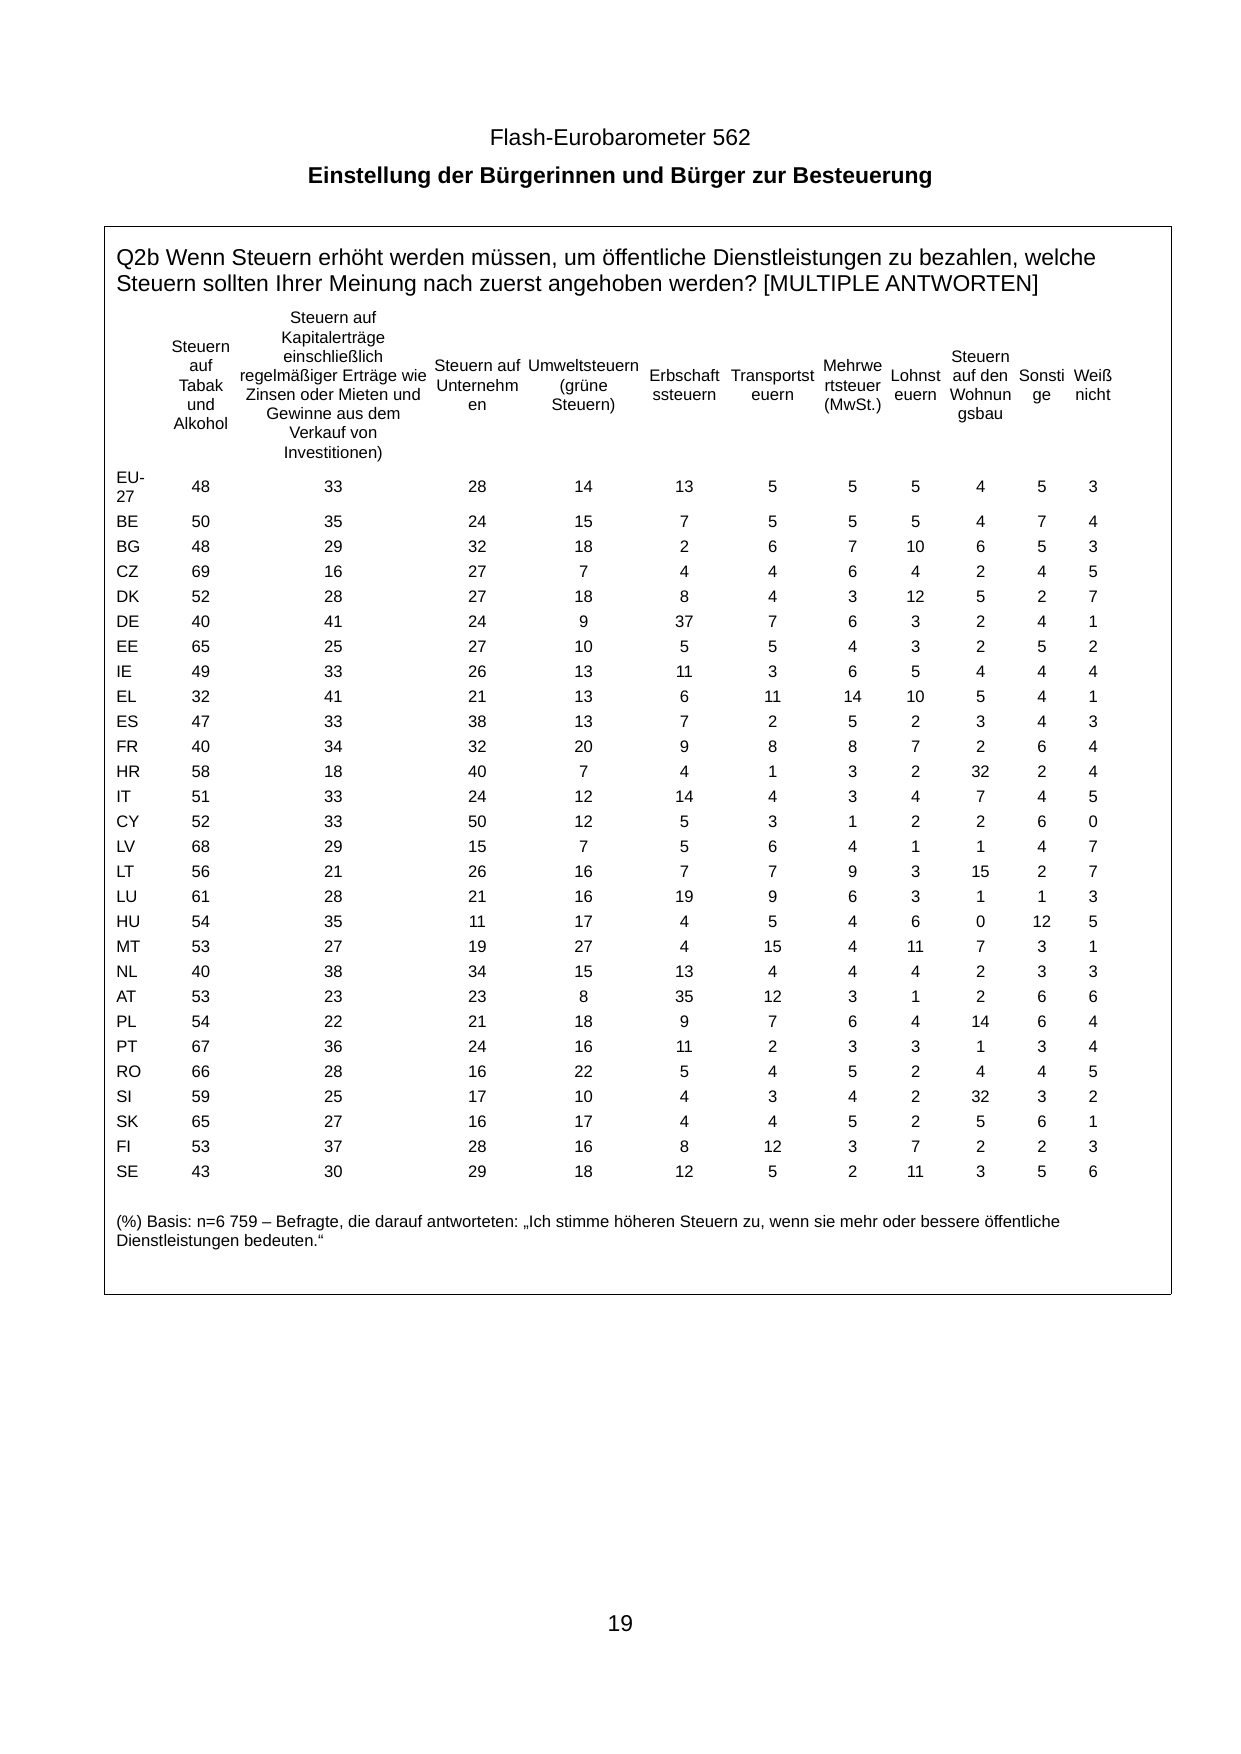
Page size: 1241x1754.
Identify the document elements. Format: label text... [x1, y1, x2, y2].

table_cell 5 [886, 509, 945, 534]
table_cell 1 [819, 809, 886, 834]
table_cell 2 [643, 534, 726, 559]
table_cell BG [113, 534, 165, 559]
table_cell 5 [643, 834, 726, 859]
table_header Q2b Wenn Steuern erhöht werden müssen, um öffentliche Dienstleistungen zu bezahlen, welche Steuern sollten Ihrer Meinung nach zuerst angehoben werden? [MULTIPLE ANTWORTEN] [113, 235, 1118, 305]
table_cell 27 [430, 559, 524, 584]
table_cell 26 [430, 659, 524, 684]
table_cell 14 [945, 1009, 1016, 1034]
table_cell 5 [886, 465, 945, 509]
table_cell 33 [236, 784, 430, 809]
table_cell 5 [726, 1159, 819, 1184]
table_cell 67 [165, 1034, 236, 1059]
table_cell 7 [945, 934, 1016, 959]
table_cell 3 [886, 609, 945, 634]
table_cell 23 [236, 984, 430, 1009]
table_cell 18 [236, 759, 430, 784]
table_cell 27 [236, 1109, 430, 1134]
table_cell 4 [1016, 659, 1068, 684]
table_cell 1 [1068, 684, 1118, 709]
table_cell 16 [236, 559, 430, 584]
table_cell 7 [1068, 859, 1118, 884]
table_cell 15 [524, 509, 643, 534]
table_cell 3 [886, 634, 945, 659]
table_cell 6 [886, 909, 945, 934]
table_cell 3 [819, 1034, 886, 1059]
table_cell 11 [430, 909, 524, 934]
table_cell 12 [524, 809, 643, 834]
table_cell LT [113, 859, 165, 884]
table_cell 3 [886, 1034, 945, 1059]
table_cell 2 [726, 1034, 819, 1059]
table_cell 16 [524, 884, 643, 909]
table_cell 41 [236, 609, 430, 634]
table_cell 6 [1068, 984, 1118, 1009]
table_cell 24 [430, 509, 524, 534]
table_cell 4 [1016, 709, 1068, 734]
table_cell 53 [165, 1134, 236, 1159]
table_cell 8 [643, 1134, 726, 1159]
table_cell 38 [430, 709, 524, 734]
table_cell 28 [236, 584, 430, 609]
table_cell 5 [1068, 559, 1118, 584]
table_cell NL [113, 959, 165, 984]
table_cell 1 [945, 1034, 1016, 1059]
table_cell 40 [165, 734, 236, 759]
table_cell 12 [726, 1134, 819, 1159]
table_cell 5 [1068, 909, 1118, 934]
table_cell 9 [643, 734, 726, 759]
table_cell 21 [430, 1009, 524, 1034]
table_cell 4 [1016, 784, 1068, 809]
table_cell 4 [1016, 834, 1068, 859]
table_cell 17 [430, 1084, 524, 1109]
table_cell 40 [430, 759, 524, 784]
table_cell 4 [1068, 1009, 1118, 1034]
table_cell 32 [430, 534, 524, 559]
table_cell FR [113, 734, 165, 759]
table_cell SI [113, 1084, 165, 1109]
table_cell 4 [886, 559, 945, 584]
table_cell 9 [524, 609, 643, 634]
table_cell Steuern auf Tabak und Alkohol [165, 305, 236, 464]
table_cell 3 [726, 809, 819, 834]
table_cell 5 [726, 634, 819, 659]
table_cell FI [113, 1134, 165, 1159]
table_cell 7 [819, 534, 886, 559]
table_cell 2 [945, 734, 1016, 759]
table_cell 2 [819, 1159, 886, 1184]
table_cell 1 [726, 759, 819, 784]
table_cell 32 [165, 684, 236, 709]
table_cell 3 [1068, 709, 1118, 734]
table_cell 3 [819, 784, 886, 809]
table_cell 6 [819, 559, 886, 584]
table_cell 4 [726, 559, 819, 584]
table_cell 17 [524, 1109, 643, 1134]
table_cell 6 [1016, 984, 1068, 1009]
table_cell Steuern auf den Wohnungsbau [945, 305, 1016, 464]
table_cell 6 [819, 609, 886, 634]
table_cell 5 [1068, 1059, 1118, 1084]
table_cell 14 [643, 784, 726, 809]
table_cell 14 [819, 684, 886, 709]
table_cell 54 [165, 909, 236, 934]
table_cell 7 [726, 859, 819, 884]
table_cell 8 [643, 584, 726, 609]
table_cell 7 [1016, 509, 1068, 534]
table_cell 1 [945, 834, 1016, 859]
table_cell 53 [165, 984, 236, 1009]
table_cell 48 [165, 534, 236, 559]
table_cell 7 [1068, 584, 1118, 609]
table_cell RO [113, 1059, 165, 1084]
table_cell 2 [1016, 1134, 1068, 1159]
table_cell 2 [1068, 634, 1118, 659]
table_cell 25 [236, 1084, 430, 1109]
table_cell 7 [643, 509, 726, 534]
table_cell 4 [1068, 659, 1118, 684]
table_cell Sonstige [1016, 305, 1068, 464]
table_cell 14 [524, 465, 643, 509]
table_cell 28 [236, 1059, 430, 1084]
table_cell AT [113, 984, 165, 1009]
table_cell 22 [236, 1009, 430, 1034]
table_cell 1 [1068, 609, 1118, 634]
table_cell 2 [945, 959, 1016, 984]
table_cell 2 [886, 1059, 945, 1084]
table_cell 6 [1016, 734, 1068, 759]
table_cell 4 [886, 1009, 945, 1034]
table_cell 10 [524, 1084, 643, 1109]
table_cell 7 [945, 784, 1016, 809]
table_cell 16 [524, 1034, 643, 1059]
table_cell 3 [726, 1084, 819, 1109]
table_cell 6 [819, 659, 886, 684]
table_cell 28 [430, 1134, 524, 1159]
table_cell 5 [819, 1109, 886, 1134]
table_cell 17 [524, 909, 643, 934]
table_cell ES [113, 709, 165, 734]
table_cell 7 [726, 609, 819, 634]
table_cell 13 [643, 959, 726, 984]
table_cell BE [113, 509, 165, 534]
table_cell 22 [524, 1059, 643, 1084]
table_cell 24 [430, 609, 524, 634]
table_cell 2 [945, 559, 1016, 584]
table_cell EL [113, 684, 165, 709]
table_cell 4 [1068, 1034, 1118, 1059]
table_cell 11 [726, 684, 819, 709]
table_cell [113, 305, 165, 464]
table_cell 4 [945, 509, 1016, 534]
table_cell 12 [886, 584, 945, 609]
table_cell 16 [524, 1134, 643, 1159]
table_cell 5 [643, 1059, 726, 1084]
table_cell 18 [524, 1009, 643, 1034]
table_cell 51 [165, 784, 236, 809]
table_cell 32 [945, 1084, 1016, 1109]
table_cell 50 [165, 509, 236, 534]
table_cell 61 [165, 884, 236, 909]
table_cell 6 [726, 534, 819, 559]
table_cell 34 [430, 959, 524, 984]
table_cell 4 [1068, 759, 1118, 784]
table_cell 1 [886, 984, 945, 1009]
table_cell 3 [1016, 959, 1068, 984]
table_cell 66 [165, 1059, 236, 1084]
table_cell 5 [643, 809, 726, 834]
table_cell 0 [945, 909, 1016, 934]
table_cell 27 [236, 934, 430, 959]
table_cell 3 [819, 984, 886, 1009]
table_cell 11 [643, 659, 726, 684]
table_cell 4 [726, 1059, 819, 1084]
table_cell 29 [236, 534, 430, 559]
table_cell 59 [165, 1084, 236, 1109]
table_cell 4 [819, 934, 886, 959]
table_cell Transportsteuern [726, 305, 819, 464]
table_cell 5 [1016, 634, 1068, 659]
table_cell 4 [643, 909, 726, 934]
table_cell 4 [1016, 1059, 1068, 1084]
table_cell 6 [1016, 809, 1068, 834]
table_cell 12 [1016, 909, 1068, 934]
table_cell CZ [113, 559, 165, 584]
table_cell HR [113, 759, 165, 784]
table_cell 0 [1068, 809, 1118, 834]
table_cell 4 [643, 759, 726, 784]
table_cell 4 [819, 834, 886, 859]
table_cell 3 [945, 1159, 1016, 1184]
table_cell 2 [945, 809, 1016, 834]
table_cell 9 [726, 884, 819, 909]
table_cell 43 [165, 1159, 236, 1184]
table_cell 21 [430, 884, 524, 909]
table_cell 4 [643, 934, 726, 959]
table_cell 5 [945, 684, 1016, 709]
table_cell MT [113, 934, 165, 959]
table_cell 52 [165, 584, 236, 609]
table_cell 4 [819, 909, 886, 934]
table_cell 3 [819, 584, 886, 609]
table_cell 3 [945, 709, 1016, 734]
table_cell 3 [886, 884, 945, 909]
table_cell 8 [819, 734, 886, 759]
table_cell 8 [524, 984, 643, 1009]
table_cell 35 [643, 984, 726, 1009]
table_cell 4 [819, 1084, 886, 1109]
table_cell 6 [945, 534, 1016, 559]
table_cell CY [113, 809, 165, 834]
table_cell 12 [643, 1159, 726, 1184]
table_cell 27 [524, 934, 643, 959]
table_cell 26 [430, 859, 524, 884]
table_cell 4 [643, 1109, 726, 1134]
table_cell 7 [726, 1009, 819, 1034]
table_cell DK [113, 584, 165, 609]
table_cell 37 [643, 609, 726, 634]
table_cell 8 [726, 734, 819, 759]
table_cell 2 [1068, 1084, 1118, 1109]
table_cell 5 [726, 509, 819, 534]
table_cell 4 [945, 659, 1016, 684]
table_cell 3 [1016, 934, 1068, 959]
table_cell 10 [886, 684, 945, 709]
table_cell 15 [430, 834, 524, 859]
table_cell 4 [1068, 509, 1118, 534]
table_cell 5 [819, 709, 886, 734]
table_cell 16 [430, 1059, 524, 1084]
table_cell Weiß nicht [1068, 305, 1118, 464]
table_cell 29 [236, 834, 430, 859]
table_cell 68 [165, 834, 236, 859]
table_cell 56 [165, 859, 236, 884]
table_cell 35 [236, 509, 430, 534]
table_cell 29 [430, 1159, 524, 1184]
table_cell HU [113, 909, 165, 934]
table_cell 2 [1016, 759, 1068, 784]
table_cell 10 [524, 634, 643, 659]
table_cell 40 [165, 959, 236, 984]
table_cell 4 [726, 584, 819, 609]
table_cell 5 [819, 1059, 886, 1084]
table_cell 5 [945, 1109, 1016, 1134]
table_cell 4 [643, 1084, 726, 1109]
table_cell 4 [726, 784, 819, 809]
table_cell 19 [430, 934, 524, 959]
table_cell 33 [236, 809, 430, 834]
table_cell 4 [1068, 734, 1118, 759]
table_cell 7 [524, 559, 643, 584]
table_cell 54 [165, 1009, 236, 1034]
table_cell Erbschaftssteuern [643, 305, 726, 464]
table_cell 9 [819, 859, 886, 884]
table_cell Steuern auf Kapitalerträge einschließlich regelmäßiger Erträge wie Zinsen oder Mieten und Gewinne aus dem Verkauf von Investitionen) [236, 305, 430, 464]
table_cell 12 [524, 784, 643, 809]
table_cell 7 [1068, 834, 1118, 859]
table_cell 12 [726, 984, 819, 1009]
table_cell IE [113, 659, 165, 684]
table_cell 35 [236, 909, 430, 934]
table_cell 69 [165, 559, 236, 584]
table_cell 15 [945, 859, 1016, 884]
table_cell 5 [1016, 1159, 1068, 1184]
table_cell 4 [945, 465, 1016, 509]
table_cell 13 [524, 659, 643, 684]
table_cell 49 [165, 659, 236, 684]
table_cell 27 [430, 584, 524, 609]
table_cell 3 [1068, 884, 1118, 909]
table_cell 1 [886, 834, 945, 859]
table_cell 3 [1016, 1084, 1068, 1109]
table_cell 6 [819, 1009, 886, 1034]
table_cell 32 [945, 759, 1016, 784]
table_cell 34 [236, 734, 430, 759]
table_cell 2 [1016, 584, 1068, 609]
table_cell 1 [1068, 934, 1118, 959]
table_cell 2 [886, 1109, 945, 1134]
table_cell Steuern auf Unternehmen [430, 305, 524, 464]
table_cell 5 [819, 509, 886, 534]
table_cell 38 [236, 959, 430, 984]
table_cell 7 [524, 834, 643, 859]
table_cell EU-27 [113, 465, 165, 509]
table_cell 6 [726, 834, 819, 859]
table_cell 16 [430, 1109, 524, 1134]
table_cell 5 [819, 465, 886, 509]
table_cell 25 [236, 634, 430, 659]
table_cell 28 [236, 884, 430, 909]
table_cell (%) Basis: n=6 759 – Befragte, die darauf antworteten: „Ich stimme höheren Steuern zu, wenn sie mehr oder bessere öffentliche Dienstleistungen bedeuten.“ [113, 1209, 1118, 1253]
table_cell 13 [524, 684, 643, 709]
table_cell 9 [643, 1009, 726, 1034]
table_cell Lohnsteuern [886, 305, 945, 464]
table_cell 3 [886, 859, 945, 884]
table_cell 4 [886, 784, 945, 809]
table_cell 41 [236, 684, 430, 709]
table_cell DE [113, 609, 165, 634]
table_cell 3 [726, 659, 819, 684]
table_cell 15 [524, 959, 643, 984]
table_cell 4 [886, 959, 945, 984]
table_cell Umweltsteuern (grüne Steuern) [524, 305, 643, 464]
table_cell 3 [1068, 534, 1118, 559]
table_cell 11 [643, 1034, 726, 1059]
table_cell 2 [726, 709, 819, 734]
table_cell 28 [430, 465, 524, 509]
table_cell 1 [1068, 1109, 1118, 1134]
table_cell 6 [1016, 1009, 1068, 1034]
table_cell 10 [886, 534, 945, 559]
table_cell 65 [165, 1109, 236, 1134]
table_cell 5 [1068, 784, 1118, 809]
table_cell 18 [524, 584, 643, 609]
table_cell 5 [886, 659, 945, 684]
table_cell 2 [886, 759, 945, 784]
table_cell 3 [1068, 465, 1118, 509]
table_cell 23 [430, 984, 524, 1009]
table_cell 2 [945, 984, 1016, 1009]
table_cell 2 [886, 709, 945, 734]
table_cell 3 [819, 1134, 886, 1159]
table_cell 2 [945, 634, 1016, 659]
table_cell LV [113, 834, 165, 859]
table_cell 5 [726, 465, 819, 509]
table_cell 11 [886, 934, 945, 959]
table_cell 36 [236, 1034, 430, 1059]
table_cell 24 [430, 784, 524, 809]
table_cell 37 [236, 1134, 430, 1159]
table_cell 13 [643, 465, 726, 509]
table_cell 58 [165, 759, 236, 784]
table_cell SE [113, 1159, 165, 1184]
table_cell [113, 1184, 1118, 1209]
table_cell 18 [524, 1159, 643, 1184]
table_cell 2 [886, 1084, 945, 1109]
table_cell 20 [524, 734, 643, 759]
table_cell 30 [236, 1159, 430, 1184]
table_cell 19 [643, 884, 726, 909]
table_cell 33 [236, 659, 430, 684]
table_cell 4 [1016, 684, 1068, 709]
table_cell 53 [165, 934, 236, 959]
table_cell 3 [1068, 959, 1118, 984]
table_cell 7 [643, 859, 726, 884]
table_cell 4 [819, 634, 886, 659]
table_cell 11 [886, 1159, 945, 1184]
table_cell 15 [726, 934, 819, 959]
table_cell 7 [643, 709, 726, 734]
table_cell 47 [165, 709, 236, 734]
table_cell 48 [165, 465, 236, 509]
table_cell 2 [1016, 859, 1068, 884]
table_cell 2 [886, 809, 945, 834]
table_cell 4 [726, 1109, 819, 1134]
table_cell 33 [236, 709, 430, 734]
table_cell 1 [1016, 884, 1068, 909]
table_cell 5 [643, 634, 726, 659]
table_cell 3 [1016, 1034, 1068, 1059]
table_cell 5 [1016, 534, 1068, 559]
table_cell 3 [819, 759, 886, 784]
table_cell 7 [886, 734, 945, 759]
table_cell 5 [945, 584, 1016, 609]
table_cell 6 [819, 884, 886, 909]
table_cell 5 [1016, 465, 1068, 509]
table_cell 21 [430, 684, 524, 709]
table_cell EE [113, 634, 165, 659]
table_cell 40 [165, 609, 236, 634]
table_cell 7 [886, 1134, 945, 1159]
table_cell PL [113, 1009, 165, 1034]
table_cell 32 [430, 734, 524, 759]
table_cell 4 [643, 559, 726, 584]
table_cell 4 [726, 959, 819, 984]
table_cell 33 [236, 465, 430, 509]
table_cell 50 [430, 809, 524, 834]
table_cell 6 [1068, 1159, 1118, 1184]
table_cell Mehrwertsteuer (MwSt.) [819, 305, 886, 464]
table_cell 16 [524, 859, 643, 884]
table_cell 4 [1016, 559, 1068, 584]
table_cell 5 [726, 909, 819, 934]
table_cell 1 [945, 884, 1016, 909]
table_cell 24 [430, 1034, 524, 1059]
table_cell 4 [1016, 609, 1068, 634]
table_cell 4 [945, 1059, 1016, 1084]
table_cell 27 [430, 634, 524, 659]
table_cell 13 [524, 709, 643, 734]
table_cell 2 [945, 609, 1016, 634]
table_cell 65 [165, 634, 236, 659]
table_cell 3 [1068, 1134, 1118, 1159]
table_cell 6 [1016, 1109, 1068, 1134]
table_cell 6 [643, 684, 726, 709]
table_cell 21 [236, 859, 430, 884]
table_cell SK [113, 1109, 165, 1134]
table_cell LU [113, 884, 165, 909]
table_cell 7 [524, 759, 643, 784]
table_cell 18 [524, 534, 643, 559]
table_cell PT [113, 1034, 165, 1059]
table_cell 4 [819, 959, 886, 984]
table_cell 2 [945, 1134, 1016, 1159]
table_cell IT [113, 784, 165, 809]
table_cell 52 [165, 809, 236, 834]
